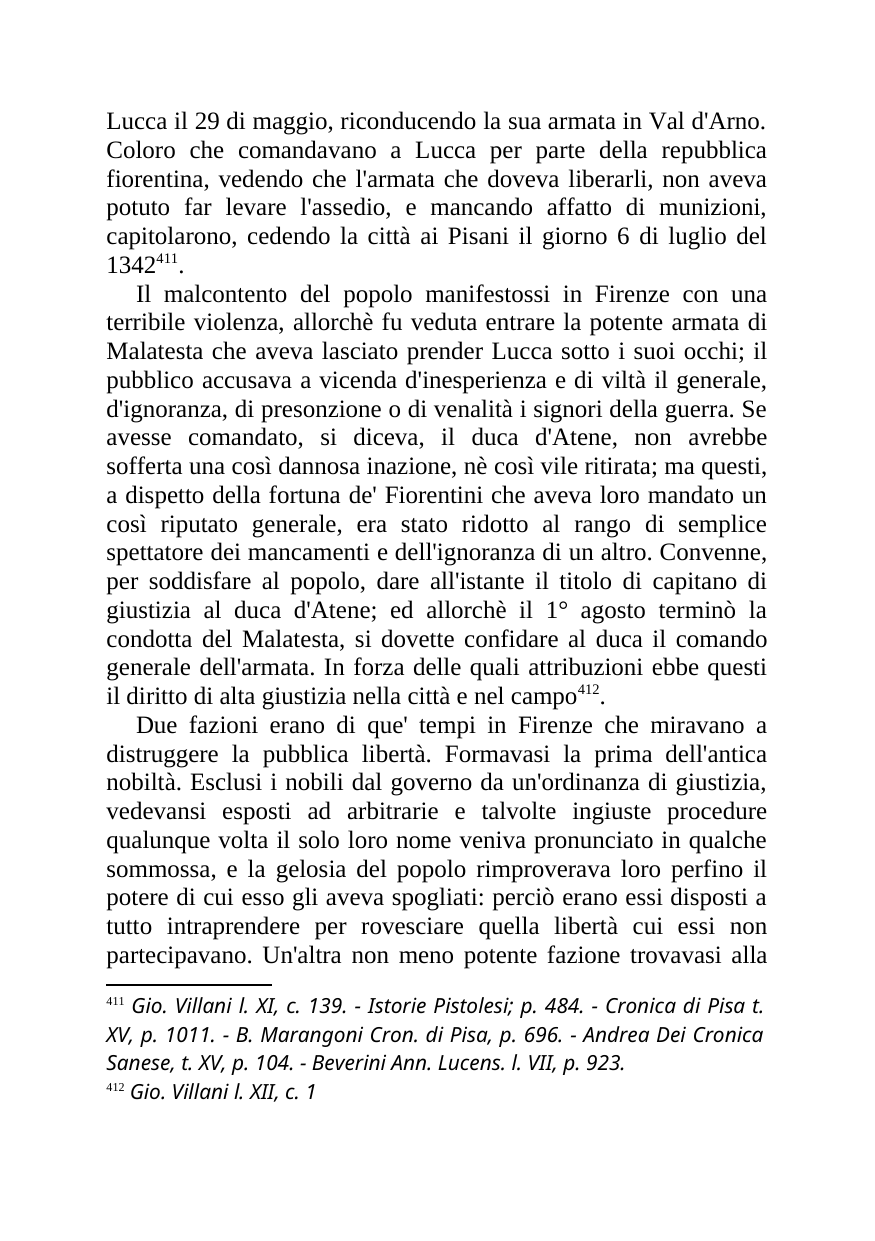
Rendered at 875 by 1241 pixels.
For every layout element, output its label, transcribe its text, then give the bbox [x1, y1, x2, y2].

text Il malcontento del popolo manifestossi in Firenze con una terribile violenza, allorchè fu veduta entrare la potente armata di Malatesta che aveva lasciato prender Lucca sotto i suoi occhi; il pubblico accusava a vicenda d'inesperienza e di viltà il generale, d'ignoranza, di presonzione o di venalità i signori della guerra. Se avesse comandato, si diceva, il duca d'Atene, non avrebbe sofferta una così dannosa inazione, nè così vile ritirata; ma questi, a dispetto della fortuna de' Fiorentini che aveva loro mandato un così riputato generale, era stato ridotto al rango di semplice spettatore dei mancamenti e dell'ignoranza di un altro. Convenne, per soddisfare al popolo, dare all'istante il titolo di capitano di giustizia al duca d'Atene; ed allorchè il 1° agosto terminò la condotta del Malatesta, si dovette confidare al duca il comando generale dell'armata. In forza delle quali attribuzioni ebbe questi il diritto di alta giustizia nella città e nel campo. [106, 279, 768, 710]
text Due fazioni erano di que' tempi in Firenze che miravano a distruggere la pubblica libertà. Formavasi la prima dell'antica nobiltà. Esclusi i nobili dal governo da un'ordinanza di giustizia, vedevansi esposti ad arbitrarie e talvolte ingiuste procedure qualunque volta il solo loro nome veniva pronunciato in qualche sommossa, e la gelosia del popolo rimproverava loro perfino il potere di cui esso gli aveva spogliati: perciò erano essi disposti a tutto intraprendere per rovesciare quella libertà cui essi non partecipavano. Un'altra non meno potente fazione trovavasi alla [106, 710, 768, 969]
text Lucca il 29 di maggio, riconducendo la sua armata in Val d'Arno. Coloro che comandavano a Lucca per parte della repubblica fiorentina, vedendo che l'armata che doveva liberarli, non aveva potuto far levare l'assedio, e mancando affatto di munizioni, capitolarono, cedendo la città ai Pisani il giorno 6 di luglio del 1342. [106, 106, 768, 279]
text Gio. Villani l. XII, c. 1 [106, 1077, 768, 1105]
text Gio. Villani l. XI, c. 139. - Istorie Pistolesi; p. 484. - Cronica di Pisa t. XV, p. 1011. - B. Marangoni Cron. di Pisa, p. 696. - Andrea Dei Cronica Sanese, t. XV, p. 104. - Beverini Ann. Lucens. l. VII, p. 923. [106, 991, 768, 1077]
